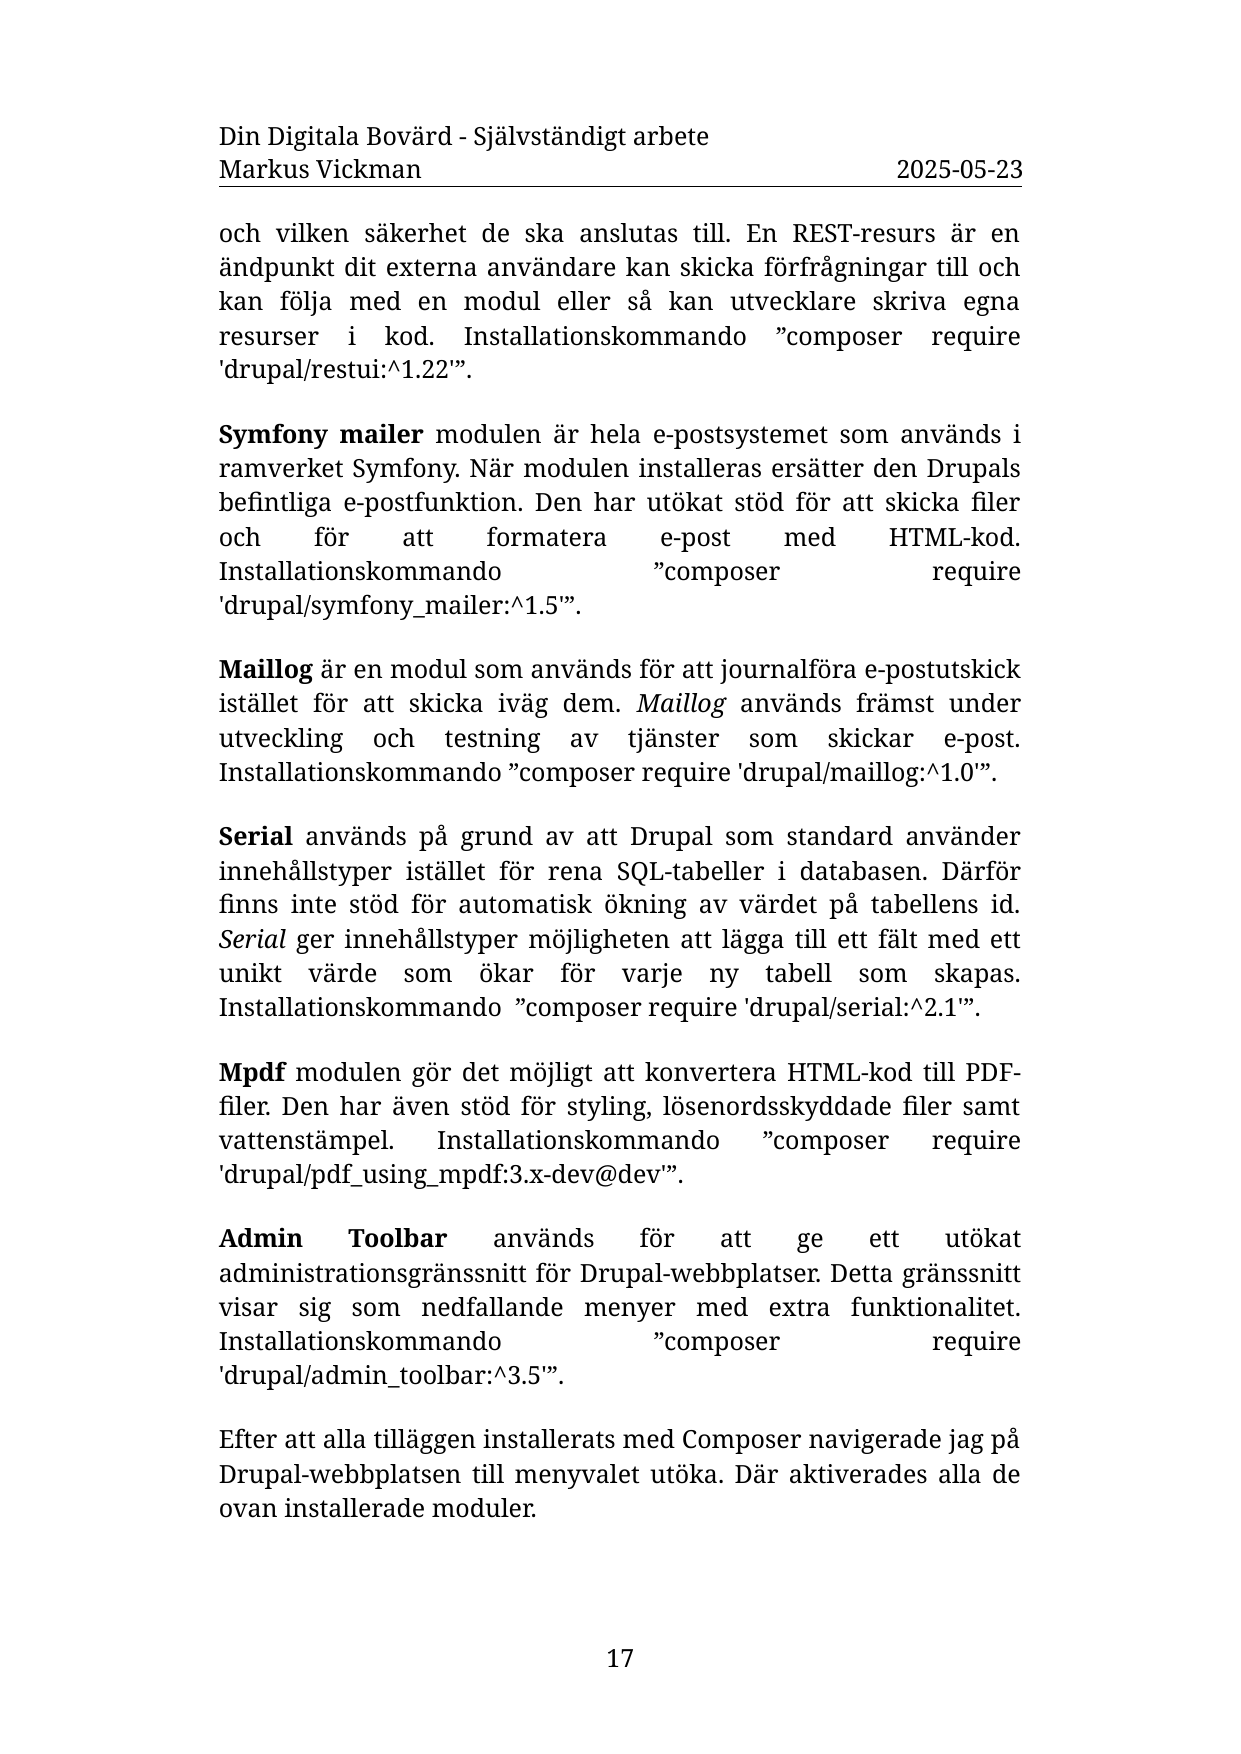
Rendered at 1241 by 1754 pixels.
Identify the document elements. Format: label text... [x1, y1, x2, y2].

text Mpdf modulen gör det möjligt att konvertera HTML-kod till PDF-filer. Den har även stöd för styling, lösenordsskyddade filer samt vattenstämpel. Installationskommando ”composer require 'drupal/pdf_using_mpdf:3.x-dev@dev'”. [218, 1054, 1022, 1190]
text Maillog är en modul som används för att journalföra e-postutskick istället för att skicka iväg dem. Maillog används främst under utveckling och testning av tjänster som skickar e-post. Installationskommando ”composer require 'drupal/maillog:^1.0'”. [218, 652, 1022, 788]
text Efter att alla tilläggen installerats med Composer navigerade jag på Drupal-webbplatsen till menyvalet utöka. Där aktiverades alla de ovan installerade moduler. [218, 1422, 1022, 1524]
text Symfony mailer modulen är hela e-postsystemet som används i ramverket Symfony. När modulen installeras ersätter den Drupals befintliga e-postfunktion. Den har utökat stöd för att skicka filer och för att formatera e-post med HTML-kod. Installationskommando ”composer require 'drupal/symfony_mailer:^1.5'”. [218, 417, 1022, 621]
text Admin Toolbar används för att ge ett utökat administrationsgränssnitt för Drupal-webbplatser. Detta gränssnitt visar sig som nedfallande menyer med extra funktionalitet. Installationskommando ”composer require 'drupal/admin_toolbar:^3.5'”. [218, 1221, 1022, 1391]
text Serial används på grund av att Drupal som standard använder innehållstyper istället för rena SQL-tabeller i databasen. Därför finns inte stöd för automatisk ökning av värdet på tabellens id. Serial ger innehållstyper möjligheten att lägga till ett fält med ett unikt värde som ökar för varje ny tabell som skapas. Installationskommando ”composer require 'drupal/serial:^2.1'”. [218, 819, 1022, 1023]
text och vilken säkerhet de ska anslutas till. En REST-resurs är en ändpunkt dit externa användare kan skicka förfrågningar till och kan följa med en modul eller så kan utvecklare skriva egna resurser i kod. Installationskommando ”composer require 'drupal/restui:^1.22'”. [218, 216, 1022, 386]
